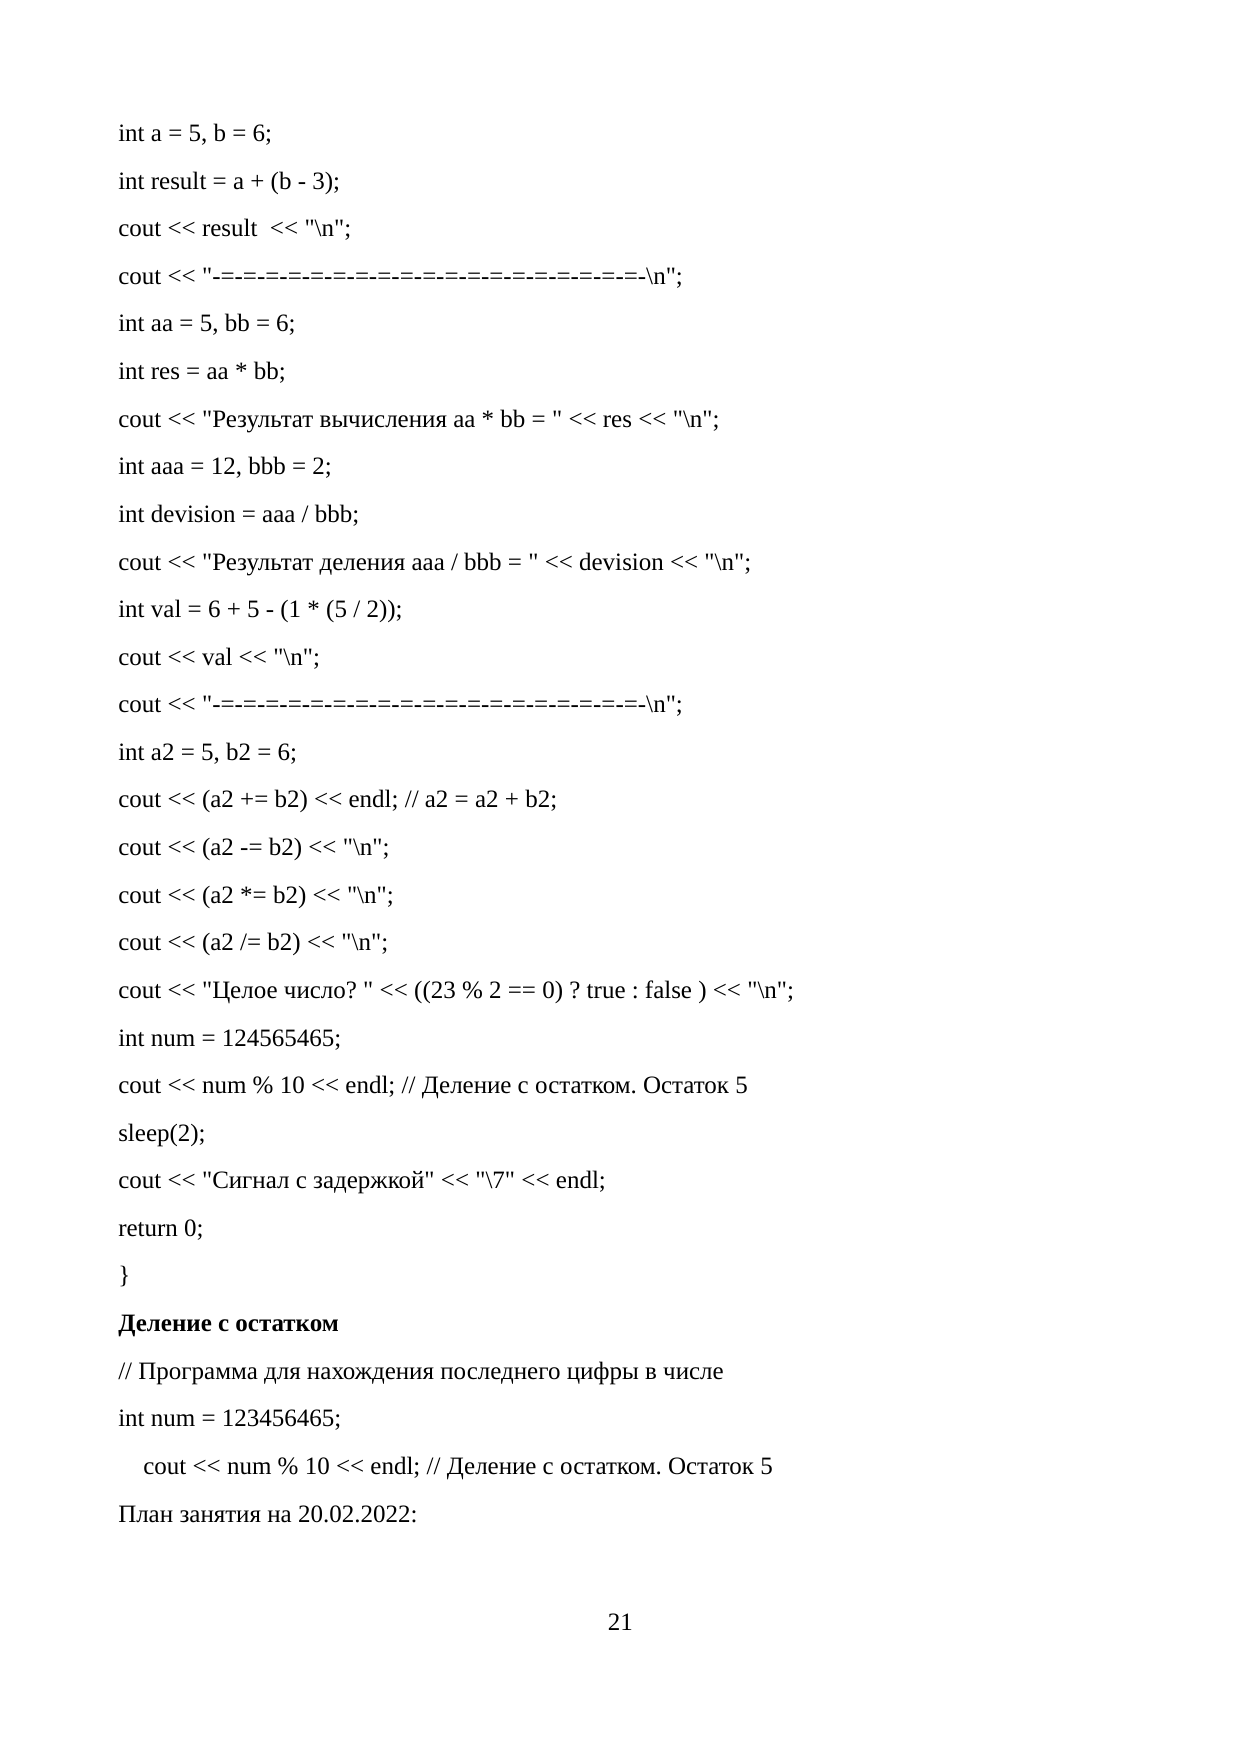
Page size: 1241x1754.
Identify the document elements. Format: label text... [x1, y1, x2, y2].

text int num = 124565465; [118, 1023, 1122, 1051]
text cout << "Сигнал с задержкой" << "\7" << endl; [118, 1165, 1122, 1194]
text cout << val << "\n"; [118, 642, 1122, 671]
text return 0; [118, 1213, 1122, 1242]
text План занятия на 20.02.2022: [118, 1499, 1122, 1527]
text cout << "-=-=-=-=-=-=-=-=-=-=-=-=-=-=-=-=-=-=-=-\n"; [118, 261, 1122, 290]
text sleep(2); [118, 1118, 1122, 1147]
text int num = 123456465; [118, 1403, 1122, 1432]
text cout << num % 10 << endl; // Деление с остатком. Остаток 5 [118, 1451, 1122, 1480]
text // Программа для нахождения последнего цифры в числе [118, 1356, 1122, 1384]
text int a2 = 5, b2 = 6; [118, 737, 1122, 766]
text Деление с остатком [118, 1308, 1122, 1337]
text cout << num % 10 << endl; // Деление с остатком. Остаток 5 [118, 1070, 1122, 1099]
text cout << (a2 -= b2) << "\n"; [118, 832, 1122, 861]
text int devision = aaa / bbb; [118, 499, 1122, 528]
text cout << "Результат вычисления aa * bb = " << res << "\n"; [118, 404, 1122, 432]
text cout << result << "\n"; [118, 213, 1122, 242]
text int res = aa * bb; [118, 356, 1122, 385]
text int a = 5, b = 6; [118, 118, 1122, 147]
text cout << (a2 += b2) << endl; // a2 = a2 + b2; [118, 784, 1122, 813]
text int aa = 5, bb = 6; [118, 308, 1122, 337]
text cout << "Результат деления aaa / bbb = " << devision << "\n"; [118, 547, 1122, 575]
text int val = 6 + 5 - (1 * (5 / 2)); [118, 594, 1122, 623]
text cout << "Целое число? " << ((23 % 2 == 0) ? true : false ) << "\n"; [118, 975, 1122, 1004]
text int result = a + (b - 3); [118, 166, 1122, 194]
text int aaa = 12, bbb = 2; [118, 451, 1122, 480]
text } [118, 1261, 1122, 1289]
text cout << (a2 /= b2) << "\n"; [118, 927, 1122, 956]
text cout << "-=-=-=-=-=-=-=-=-=-=-=-=-=-=-=-=-=-=-=-\n"; [118, 689, 1122, 718]
text cout << (a2 *= b2) << "\n"; [118, 880, 1122, 908]
